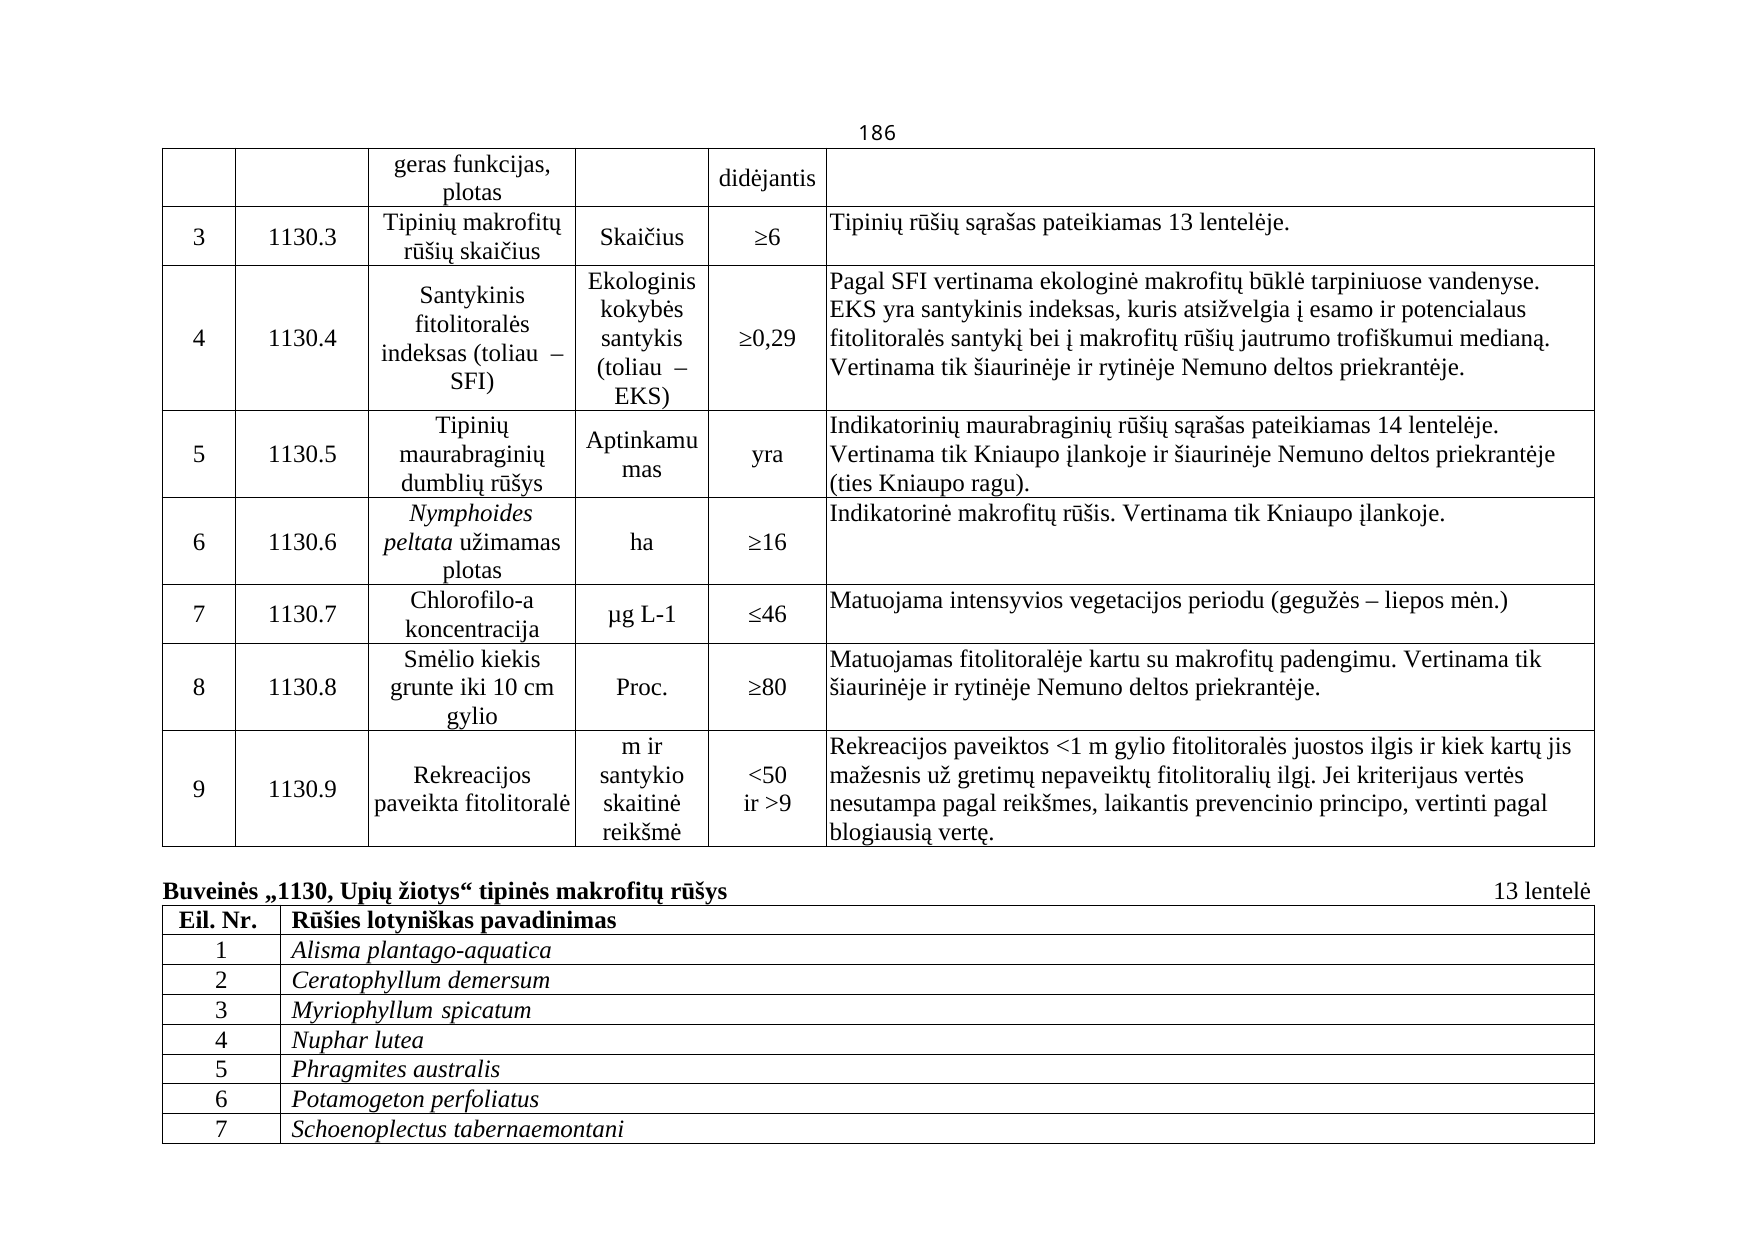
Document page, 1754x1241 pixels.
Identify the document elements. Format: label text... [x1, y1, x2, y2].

table_cell ≤46 [709, 585, 826, 643]
table_cell Proc. [576, 644, 708, 730]
table_cell Indikatorinė makrofitų rūšis. Vertinama tik Kniaupo įlankoje. [827, 498, 1594, 584]
table_cell Schoenoplectus tabernaemontani [281, 1114, 1594, 1143]
table_cell ha [576, 498, 708, 584]
table_cell yra [709, 411, 826, 497]
text Buveinės „1130, Upių žiotys“ tipinės makrofitų rūšys 13 lentelė [118, 876, 1636, 904]
table_cell 5 [163, 1055, 280, 1083]
table_cell Chlorofilo-a koncentracija [369, 585, 575, 643]
table_cell Phragmites australis [281, 1055, 1594, 1083]
table_cell 9 [163, 731, 235, 846]
table_cell ≥16 [709, 498, 826, 584]
table_cell Tipinių rūšių sąrašas pateikiamas 13 lentelėje. [827, 207, 1594, 265]
table_cell [576, 149, 708, 206]
table_cell [236, 149, 368, 206]
table_cell Matuojama intensyvios vegetacijos periodu (gegužės – liepos mėn.) [827, 585, 1594, 643]
table_cell m ir santykio skaitinė reikšmė [576, 731, 708, 846]
table_cell 1130.7 [236, 585, 368, 643]
table_cell 6 [163, 1084, 280, 1113]
table_cell Indikatorinių maurabraginių rūšių sąrašas pateikiamas 14 lentelėje. Vertinama tik Kniaupo įlankoje ir šiaurinėje Nemuno deltos priekrantėje (ties Kniaupo ragu). [827, 411, 1594, 497]
table_cell 1130.8 [236, 644, 368, 730]
table_cell ≥80 [709, 644, 826, 730]
table_cell Santykinis fitolitoralės indeksas (toliau – SFI) [369, 266, 575, 409]
table_cell Aptinkamumas [576, 411, 708, 497]
table_cell Rekreacijos paveikta fitolitoralė [369, 731, 575, 846]
table_cell Smėlio kiekis grunte iki 10 cm gylio [369, 644, 575, 730]
table_cell ≥6 [709, 207, 826, 265]
table_cell 1130.9 [236, 731, 368, 846]
table_cell 3 [163, 995, 280, 1024]
table_cell Alisma plantago-aquatica [281, 935, 1594, 964]
table_cell Nuphar lutea [281, 1025, 1594, 1053]
table_cell Skaičius [576, 207, 708, 265]
table_cell Tipinių makrofitų rūšių skaičius [369, 207, 575, 265]
table_cell Myriophyllum spicatum [281, 995, 1594, 1024]
table_cell Matuojamas fitolitoralėje kartu su makrofitų padengimu. Vertinama tik šiaurinėje ir rytinėje Nemuno deltos priekrantėje. [827, 644, 1594, 730]
table_cell 1130.6 [236, 498, 368, 584]
table_cell 6 [163, 498, 235, 584]
table_cell Pagal SFI vertinama ekologinė makrofitų būklė tarpiniuose vandenyse. EKS yra santykinis indeksas, kuris atsižvelgia į esamo ir potencialaus fitolitoralės santykį bei į makrofitų rūšių jautrumo trofiškumui medianą. Vertinama tik šiaurinėje ir rytinėje Nemuno deltos priekrantėje. [827, 266, 1594, 409]
table_cell 4 [163, 1025, 280, 1053]
table_cell 4 [163, 266, 235, 409]
table_cell Tipinių maurabraginių dumblių rūšys [369, 411, 575, 497]
table_cell Ceratophyllum demersum [281, 965, 1594, 994]
table_cell 1130.4 [236, 266, 368, 409]
table_cell [827, 149, 1594, 206]
table_cell Potamogeton perfoliatus [281, 1084, 1594, 1113]
table_cell [163, 149, 235, 206]
table_cell 3 [163, 207, 235, 265]
table_cell ≥0,29 [709, 266, 826, 409]
table_cell 1130.5 [236, 411, 368, 497]
table_cell Nymphoides peltata užimamas plotas [369, 498, 575, 584]
table_cell <50 ir >9 [709, 731, 826, 846]
table_cell 5 [163, 411, 235, 497]
table_cell 2 [163, 965, 280, 994]
table_cell µg L-1 [576, 585, 708, 643]
table_cell Rekreacijos paveiktos <1 m gylio fitolitoralės juostos ilgis ir kiek kartų jis mažesnis už gretimų nepaveiktų fitolitoralių ilgį. Jei kriterijaus vertės nesutampa pagal reikšmes, laikantis prevencinio principo, vertinti pagal blogiausią vertę. [827, 731, 1594, 846]
table_cell Ekologinis kokybės santykis (toliau – EKS) [576, 266, 708, 409]
table_cell 8 [163, 644, 235, 730]
table_cell geras funkcijas, plotas [369, 149, 575, 206]
table_cell 7 [163, 1114, 280, 1143]
table_cell 7 [163, 585, 235, 643]
table_cell didėjantis [709, 149, 826, 206]
table_cell 1130.3 [236, 207, 368, 265]
table_cell 1 [163, 935, 280, 964]
table_header Eil. Nr. [163, 906, 280, 934]
table_header Rūšies lotyniškas pavadinimas [281, 906, 1594, 934]
